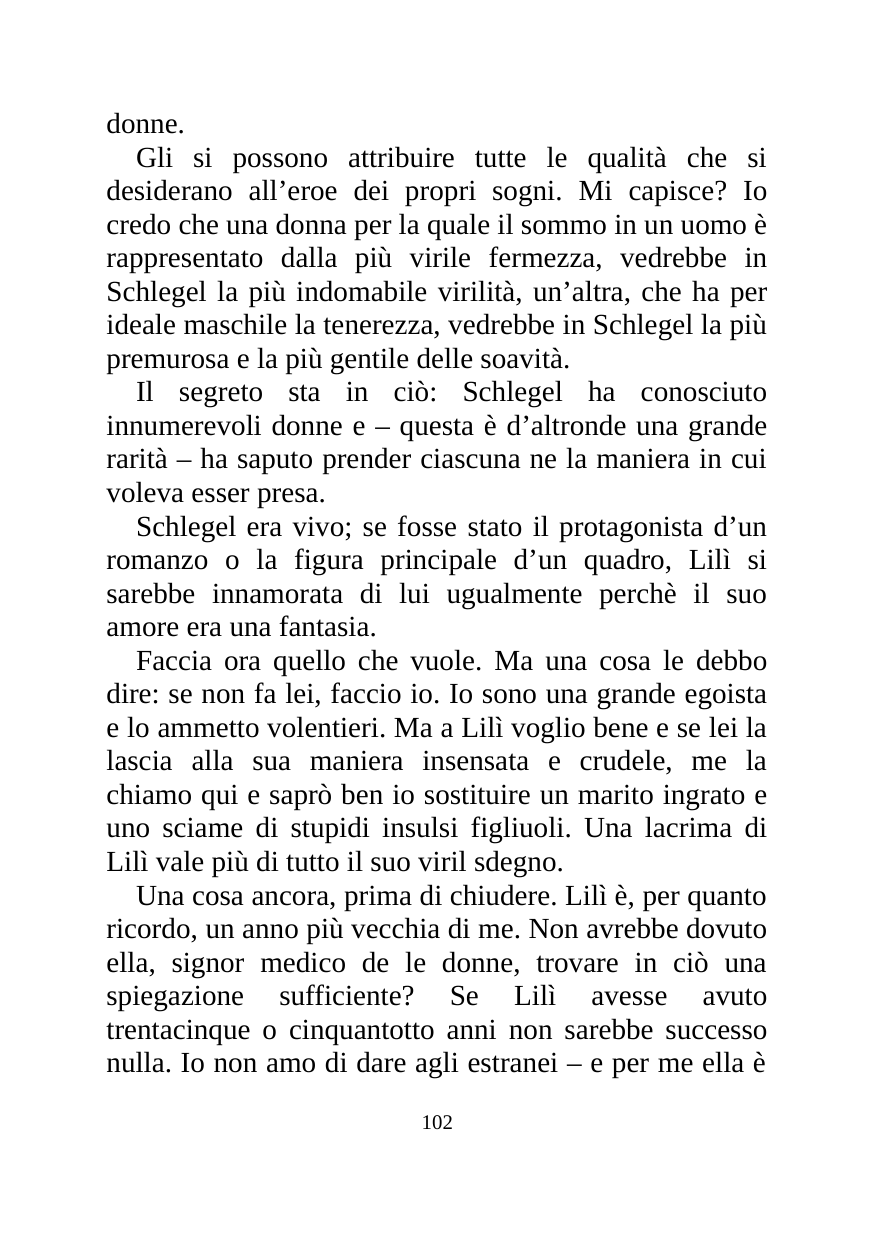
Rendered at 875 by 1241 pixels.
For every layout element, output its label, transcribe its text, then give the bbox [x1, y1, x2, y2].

text Schlegel era vivo; se fosse stato il protagonista d’un romanzo o la figura principale d’un quadro, Lilì si sarebbe innamorata di lui ugualmente perchè il suo amore era una fantasia. [106, 509, 768, 643]
text Una cosa ancora, prima di chiudere. Lilì è, per quanto ricordo, un anno più vecchia di me. Non avrebbe dovuto ella, signor medico de le donne, trovare in ciò una spiegazione sufficiente? Se Lilì avesse avuto trentacinque o cinquantotto anni non sarebbe successo nulla. Io non amo di dare agli estranei – e per me ella è [106, 878, 768, 1079]
text donne. [106, 106, 768, 140]
text Il segreto sta in ciò: Schlegel ha conosciuto innumerevoli donne e – questa è d’altronde una grande rarità – ha saputo prender ciascuna ne la maniera in cui voleva esser presa. [106, 374, 768, 509]
text Gli si possono attribuire tutte le qualità che si desiderano all’eroe dei propri sogni. Mi capisce? Io credo che una donna per la quale il sommo in un uomo è rappresentato dalla più virile fermezza, vedrebbe in Schlegel la più indomabile virilità, un’altra, che ha per ideale maschile la tenerezza, vedrebbe in Schlegel la più premurosa e la più gentile delle soavità. [106, 140, 768, 374]
text Faccia ora quello che vuole. Ma una cosa le debbo dire: se non fa lei, faccio io. Io sono una grande egoista e lo ammetto volentieri. Ma a Lilì voglio bene e se lei la lascia alla sua maniera insensata e crudele, me la chiamo qui e saprò ben io sostituire un marito ingrato e uno sciame di stupidi insulsi figliuoli. Una lacrima di Lilì vale più di tutto il suo viril sdegno. [106, 643, 768, 878]
